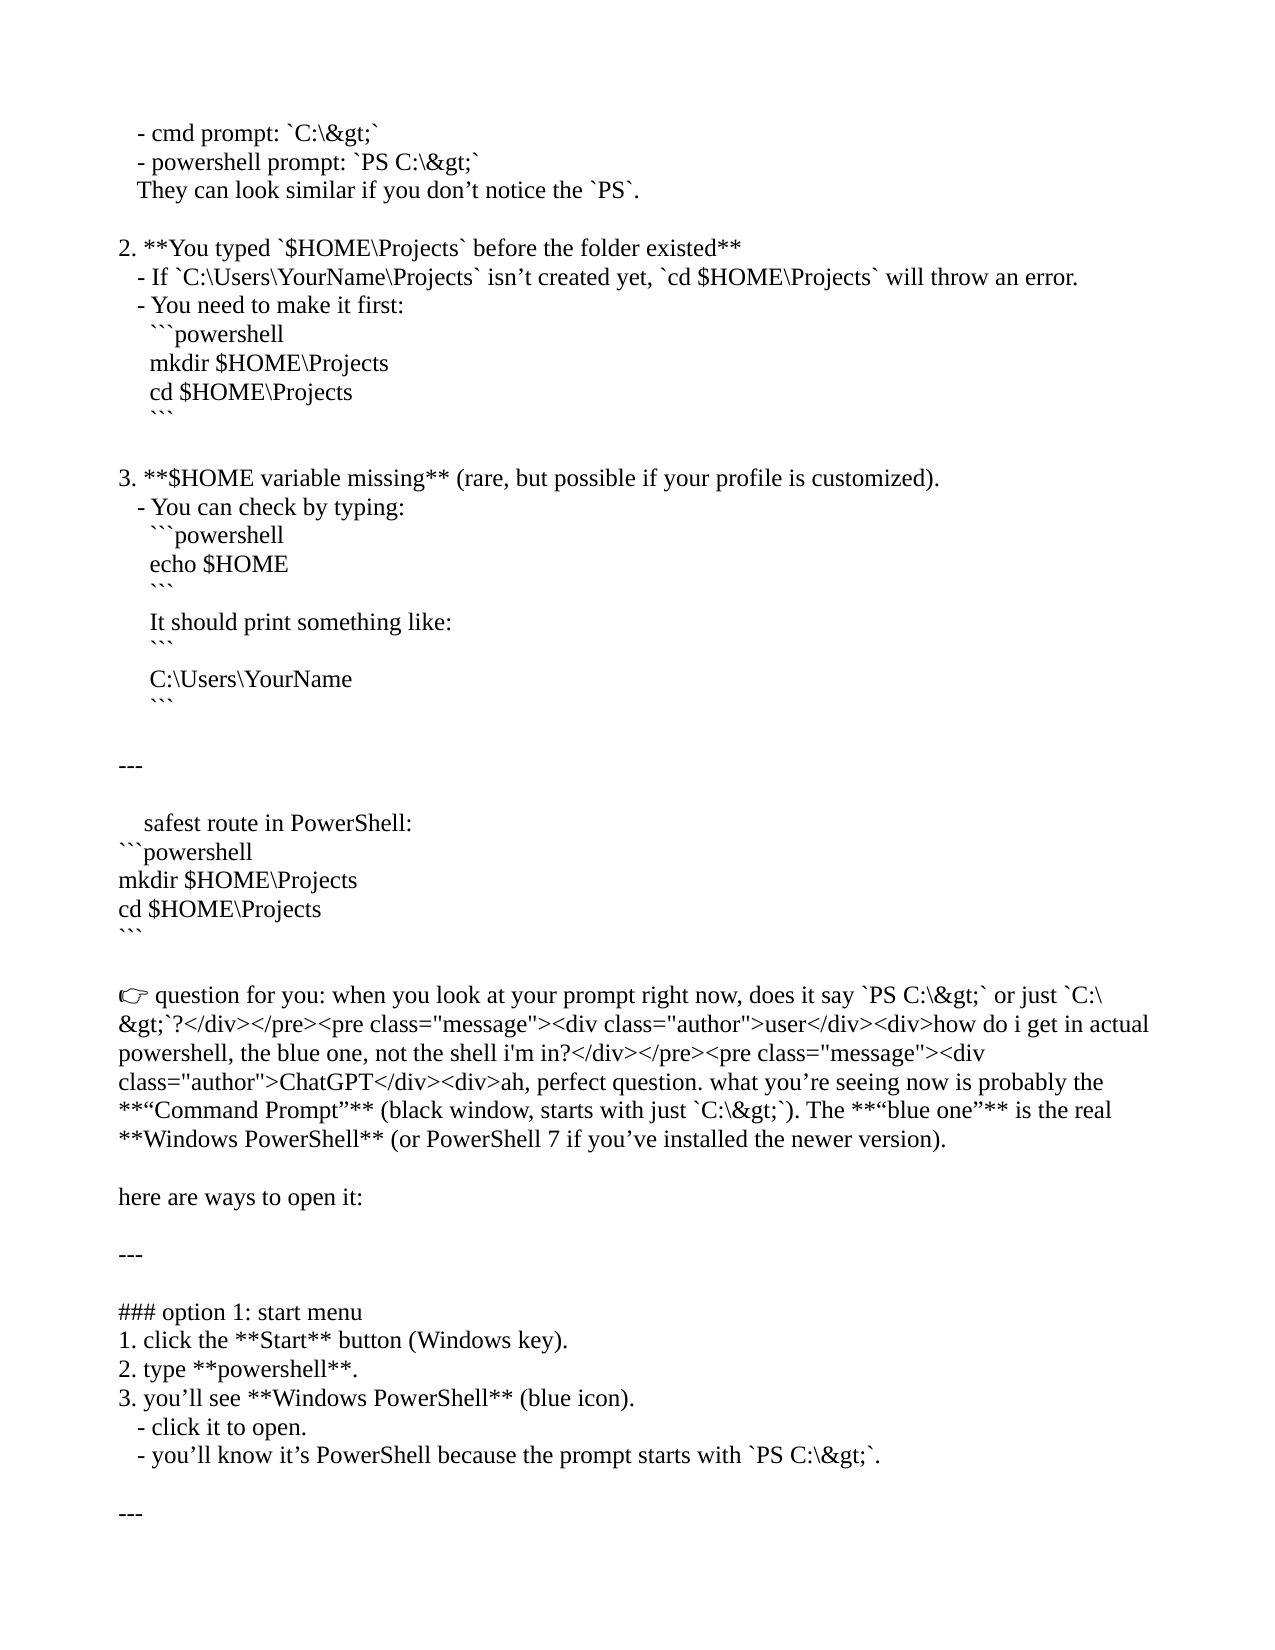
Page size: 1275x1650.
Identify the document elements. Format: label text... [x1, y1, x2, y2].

text They can look similar if you don’t notice the `PS`. [118, 176, 1157, 204]
text ```powershell [118, 521, 1157, 549]
text - cmd prompt: `C:\&gt;` [118, 118, 1157, 147]
text C:\Users\YourName [118, 664, 1157, 693]
text ``` [118, 636, 1157, 664]
text ```powershell [118, 319, 1157, 348]
text - You can check by typing: [118, 492, 1157, 521]
text here are ways to open it: [118, 1182, 1157, 1211]
text - If `C:\Users\YourName\Projects` isn’t created yet, `cd $HOME\Projects` will throw an error. [118, 262, 1157, 291]
text mkdir $HOME\Projects [118, 348, 1157, 377]
text 1. click the **Start** button (Windows key). [118, 1326, 1157, 1354]
text echo $HOME [118, 549, 1157, 578]
text cd $HOME\Projects [118, 377, 1157, 406]
text ### option 1: start menu [118, 1297, 1157, 1326]
text --- [118, 1498, 1157, 1527]
text ``` [118, 578, 1157, 607]
text 2. **You typed `$HOME\Projects` before the folder existed** [118, 233, 1157, 262]
text 3. you’ll see **Windows PowerShell** (blue icon). [118, 1383, 1157, 1412]
text 3. **$HOME variable missing** (rare, but possible if your profile is customized). [118, 463, 1157, 492]
text 2. type **powershell**. [118, 1354, 1157, 1383]
text ``` [118, 406, 1157, 434]
text 👉 question for you: when you look at your prompt right now, does it say `PS C:\&gt;` or just `C:\&gt;`?</div></pre><pre class="message"><div class="author">user</div><div>how do i get in actual powershell, the blue one, not the shell i'm in?</div></pre><pre class="message"><div class="author">ChatGPT</div><div>ah, perfect question. what you’re seeing now is probably the **“Command Prompt”** (black window, starts with just `C:\&gt;`). The **“blue one”** is the real **Windows PowerShell** (or PowerShell 7 if you’ve installed the newer version). [118, 981, 1157, 1153]
text --- [118, 1239, 1157, 1268]
text cd $HOME\Projects [118, 894, 1157, 923]
text - powershell prompt: `PS C:\&gt;` [118, 147, 1157, 176]
text mkdir $HOME\Projects [118, 866, 1157, 894]
text - You need to make it first: [118, 291, 1157, 319]
text - you’ll know it’s PowerShell because the prompt starts with `PS C:\&gt;`. [118, 1441, 1157, 1469]
text ✅ safest route in PowerShell: [118, 808, 1157, 837]
text --- [118, 751, 1157, 779]
text - click it to open. [118, 1412, 1157, 1441]
text ``` [118, 923, 1157, 952]
text ```powershell [118, 837, 1157, 866]
text It should print something like: [118, 607, 1157, 636]
text ``` [118, 693, 1157, 722]
